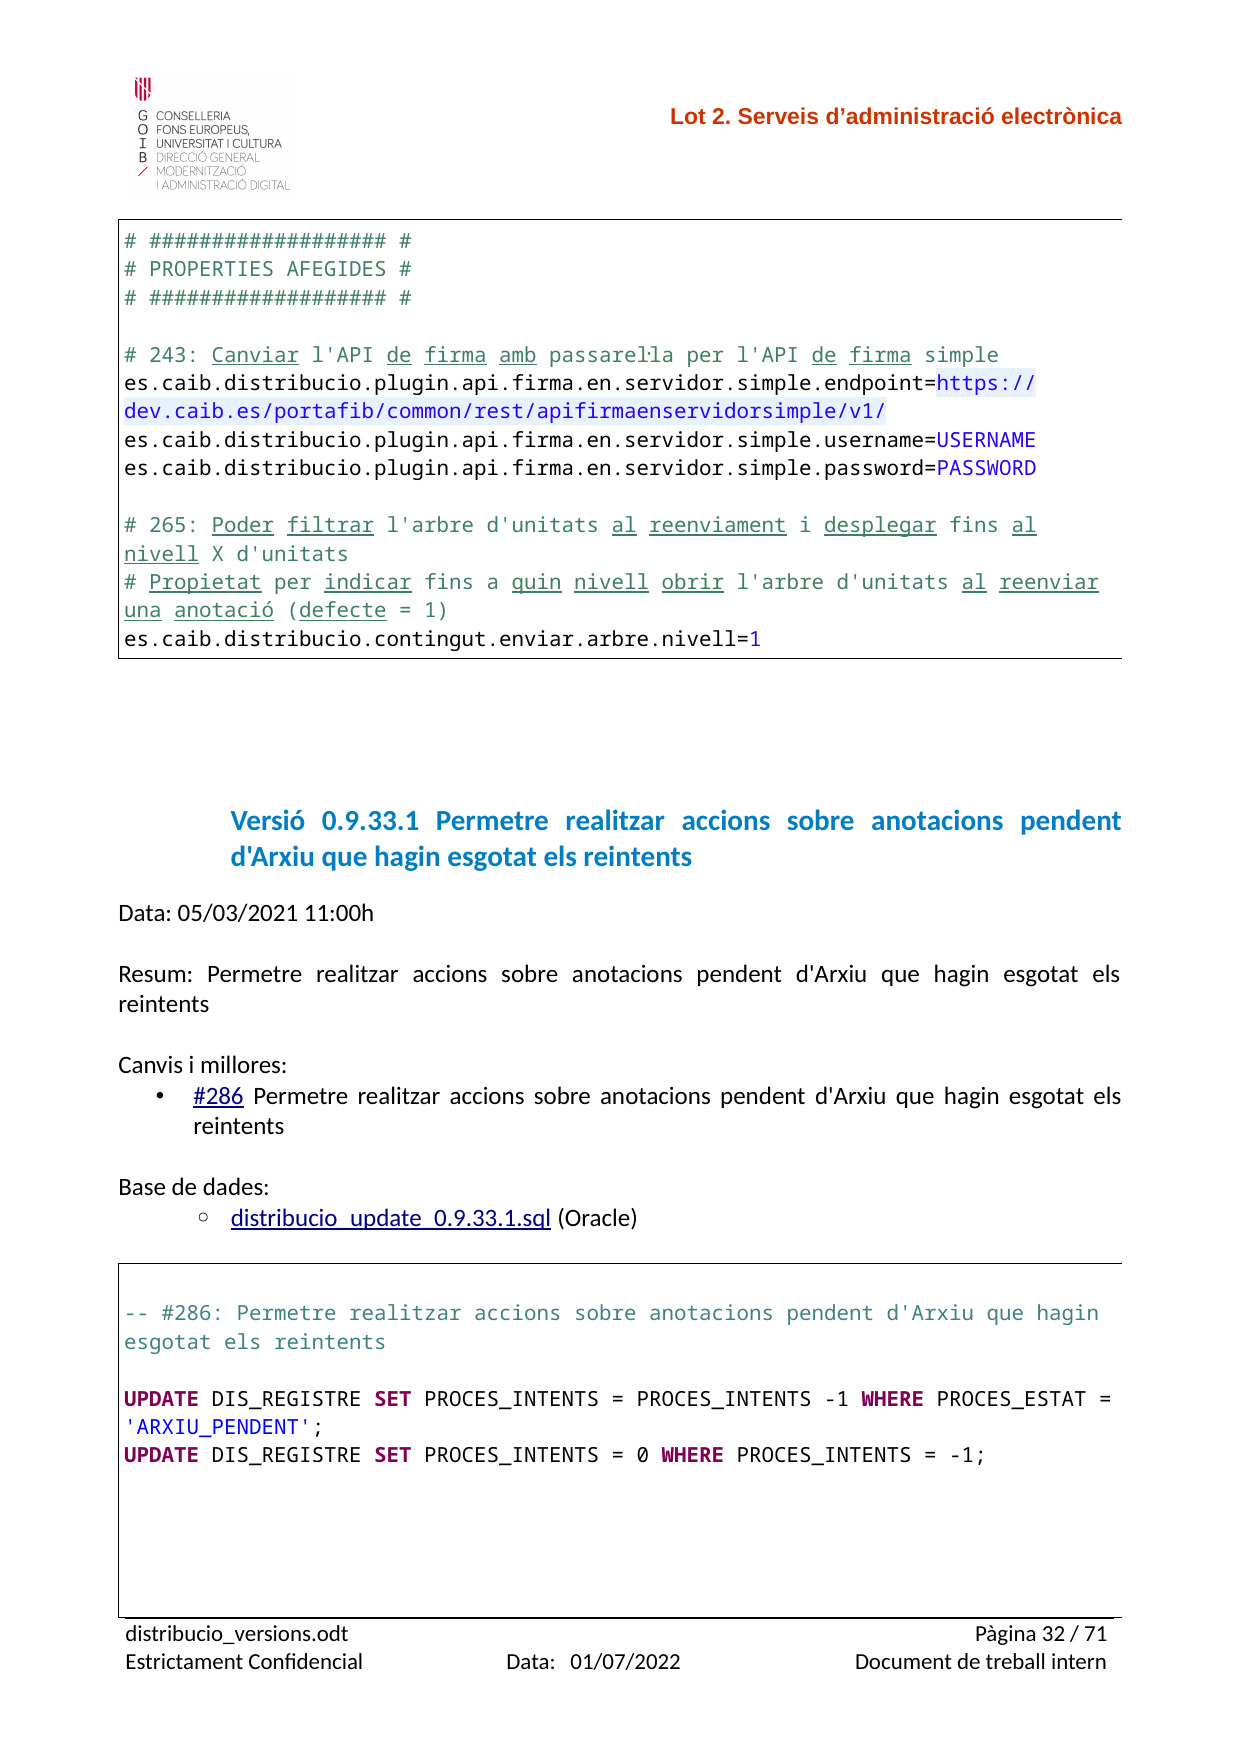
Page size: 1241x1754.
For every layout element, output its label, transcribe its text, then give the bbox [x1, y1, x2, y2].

text Data: 05/03/2021 11:00h [118, 897, 1122, 927]
subtitle Versió 0.9.33.1 Permetre realitzar accions sobre anotacions pendent d'Arxiu que hagin esgotat els reintents [153, 802, 1122, 873]
picture [126, 70, 299, 197]
text Base de dades: [118, 1172, 1122, 1202]
text Canvis i millores: [118, 1049, 1122, 1080]
list #286 Permetre realitzar accions sobre anotacions pendent d'Arxiu que hagin esgotat els reintents [156, 1080, 1122, 1141]
table_header # ################### # # PROPERTIES AFEGIDES # # ################### # # 243: Canviar l'API de firma amb passarel·la per l'API de firma simple es.caib.distribucio.plugin.api.firma.en.servidor.simple.endpoint=https://dev.caib.es/portafib/common/rest/apifirmaenservidorsimple/v1/ es.caib.distribucio.plugin.api.firma.en.servidor.simple.username=USERNAME es.caib.distribucio.plugin.api.firma.en.servidor.simple.password=PASSWORD # 265: Poder filtrar l'arbre d'unitats al reenviament i desplegar fins al nivell X d'unitats # Propietat per indicar fins a quin nivell obrir l'arbre d'unitats al reenviar una anotació (defecte = 1) es.caib.distribucio.contingut.enviar.arbre.nivell=1 [119, 220, 1122, 658]
table_header -- #286: Permetre realitzar accions sobre anotacions pendent d'Arxiu que hagin esgotat els reintents UPDATE DIS_REGISTRE SET PROCES_INTENTS = PROCES_INTENTS -1 WHERE PROCES_ESTAT = 'ARXIU_PENDENT'; UPDATE DIS_REGISTRE SET PROCES_INTENTS = 0 WHERE PROCES_INTENTS = -1; [119, 1264, 1122, 1617]
text Resum: Permetre realitzar accions sobre anotacions pendent d'Arxiu que hagin esgotat els reintents [118, 958, 1122, 1019]
list distribucio_update_0.9.33.1.sql (Oracle) [193, 1202, 1122, 1233]
